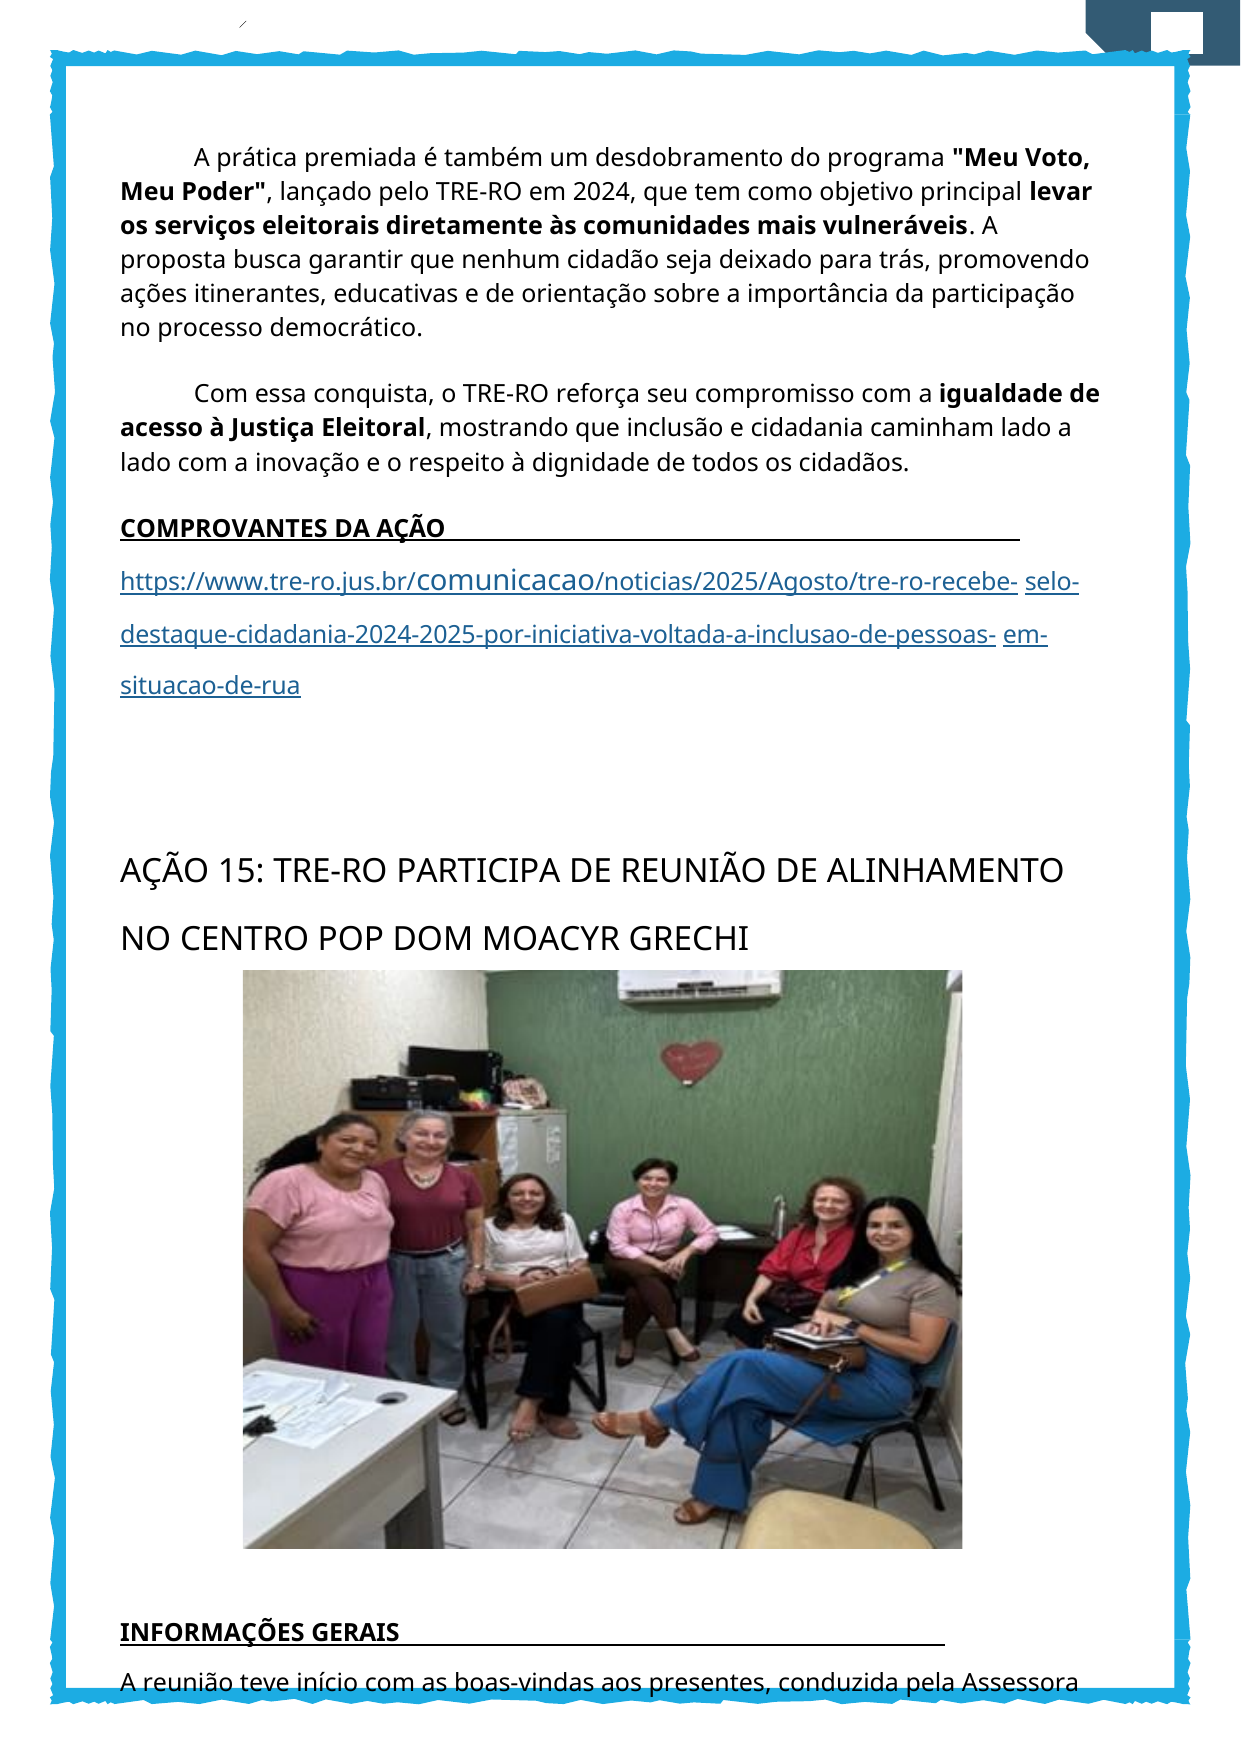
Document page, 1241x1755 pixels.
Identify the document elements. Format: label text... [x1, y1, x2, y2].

text https://www.tre-ro.jus.br/comunicacao/noticias/2025/Agosto/tre-ro-recebe- selo-destaque-cidadania-2024-2025-por-iniciativa-voltada-a-inclusao-de-pessoas- em-situacao-de-rua [120, 559, 1113, 701]
text INFORMAÇÕES GERAIS [120, 1615, 1174, 1649]
text AÇÃO 15: TRE-RO PARTICIPA DE REUNIÃO DE ALINHAMENTO NO CENTRO POP DOM MOACYR GRECHI [120, 847, 1119, 960]
text COMPROVANTES DA AÇÃO [120, 510, 1174, 544]
text A reunião teve início com as boas-vindas aos presentes, conduzida pela Assessora [120, 1664, 1098, 1687]
text A prática premiada é também um desdobramento do programa "Meu Voto, Meu Poder", lançado pelo TRE-RO em 2024, que tem como objetivo principal levar os serviços eleitorais diretamente às comunidades mais vulneráveis. A proposta busca garantir que nenhum cidadão seja deixado para trás, promovendo ações itinerantes, educativas e de orientação sobre a importância da participação no processo democrático. [120, 139, 1098, 343]
text Com essa conquista, o TRE-RO reforça seu compromisso com a igualdade de acesso à Justiça Eleitoral, mostrando que inclusão e cidadania caminham lado a lado com a inovação e o respeito à dignidade de todos os cidadãos. [120, 376, 1119, 478]
